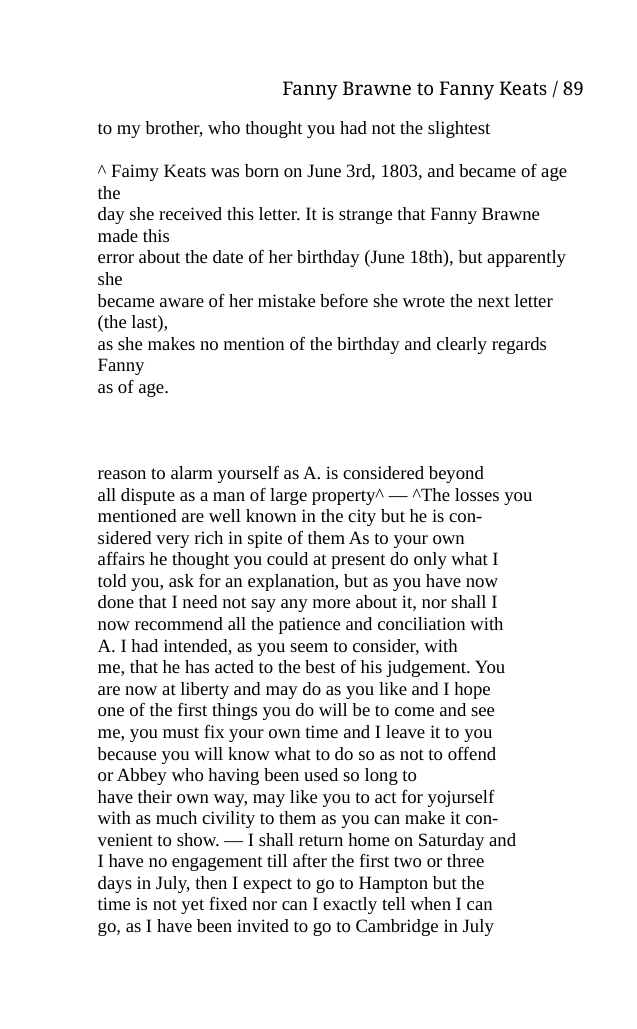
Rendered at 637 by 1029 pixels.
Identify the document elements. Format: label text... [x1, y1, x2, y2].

text sidered very rich in spite of them As to your own [97, 527, 583, 548]
text days in July, then I expect to go to Hampton but the [97, 872, 583, 893]
text are now at liberty and may do as you like and I hope [97, 678, 583, 699]
text done that I need not say any more about it, nor shall I [97, 591, 583, 613]
text me, you must fix your own time and I leave it to you [97, 721, 583, 742]
text now recommend all the patience and conciliation with [97, 613, 583, 634]
text reason to alarm yourself as A. is considered beyond [97, 462, 583, 484]
text or Abbey who having been used so long to [97, 764, 583, 786]
text have their own way, may like you to act for yojurself [97, 786, 583, 807]
text go, as I have been invited to go to Cambridge in July [97, 915, 583, 936]
text affairs he thought you could at present do only what I [97, 548, 583, 570]
text me, that he has acted to the best of his judgement. You [97, 656, 583, 678]
text all dispute as a man of large property^ — ^The losses you [97, 484, 583, 505]
text time is not yet fixed nor can I exactly tell when I can [97, 893, 583, 915]
text ^ Faimy Keats was born on June 3rd, 1803, and became of age the [97, 160, 583, 203]
text one of the first things you do will be to come and see [97, 699, 583, 721]
text A. I had intended, as you seem to consider, with [97, 634, 583, 656]
text venient to show. — I shall return home on Saturday and [97, 829, 583, 850]
text told you, ask for an explanation, but as you have now [97, 570, 583, 591]
text with as much civility to them as you can make it con- [97, 807, 583, 829]
text because you will know what to do so as not to offend [97, 742, 583, 764]
text as she makes no mention of the birthday and clearly regards Fanny [97, 333, 583, 376]
text error about the date of her birthday (June 18th), but apparently she [97, 246, 583, 289]
text day she received this letter. It is strange that Fanny Brawne made this [97, 203, 583, 246]
text became aware of her mistake before she wrote the next letter (the last), [97, 289, 583, 333]
text I have no engagement till after the first two or three [97, 850, 583, 872]
text as of age. [97, 376, 583, 397]
text to my brother, who thought you had not the slightest [97, 117, 583, 139]
text mentioned are well known in the city but he is con- [97, 505, 583, 527]
